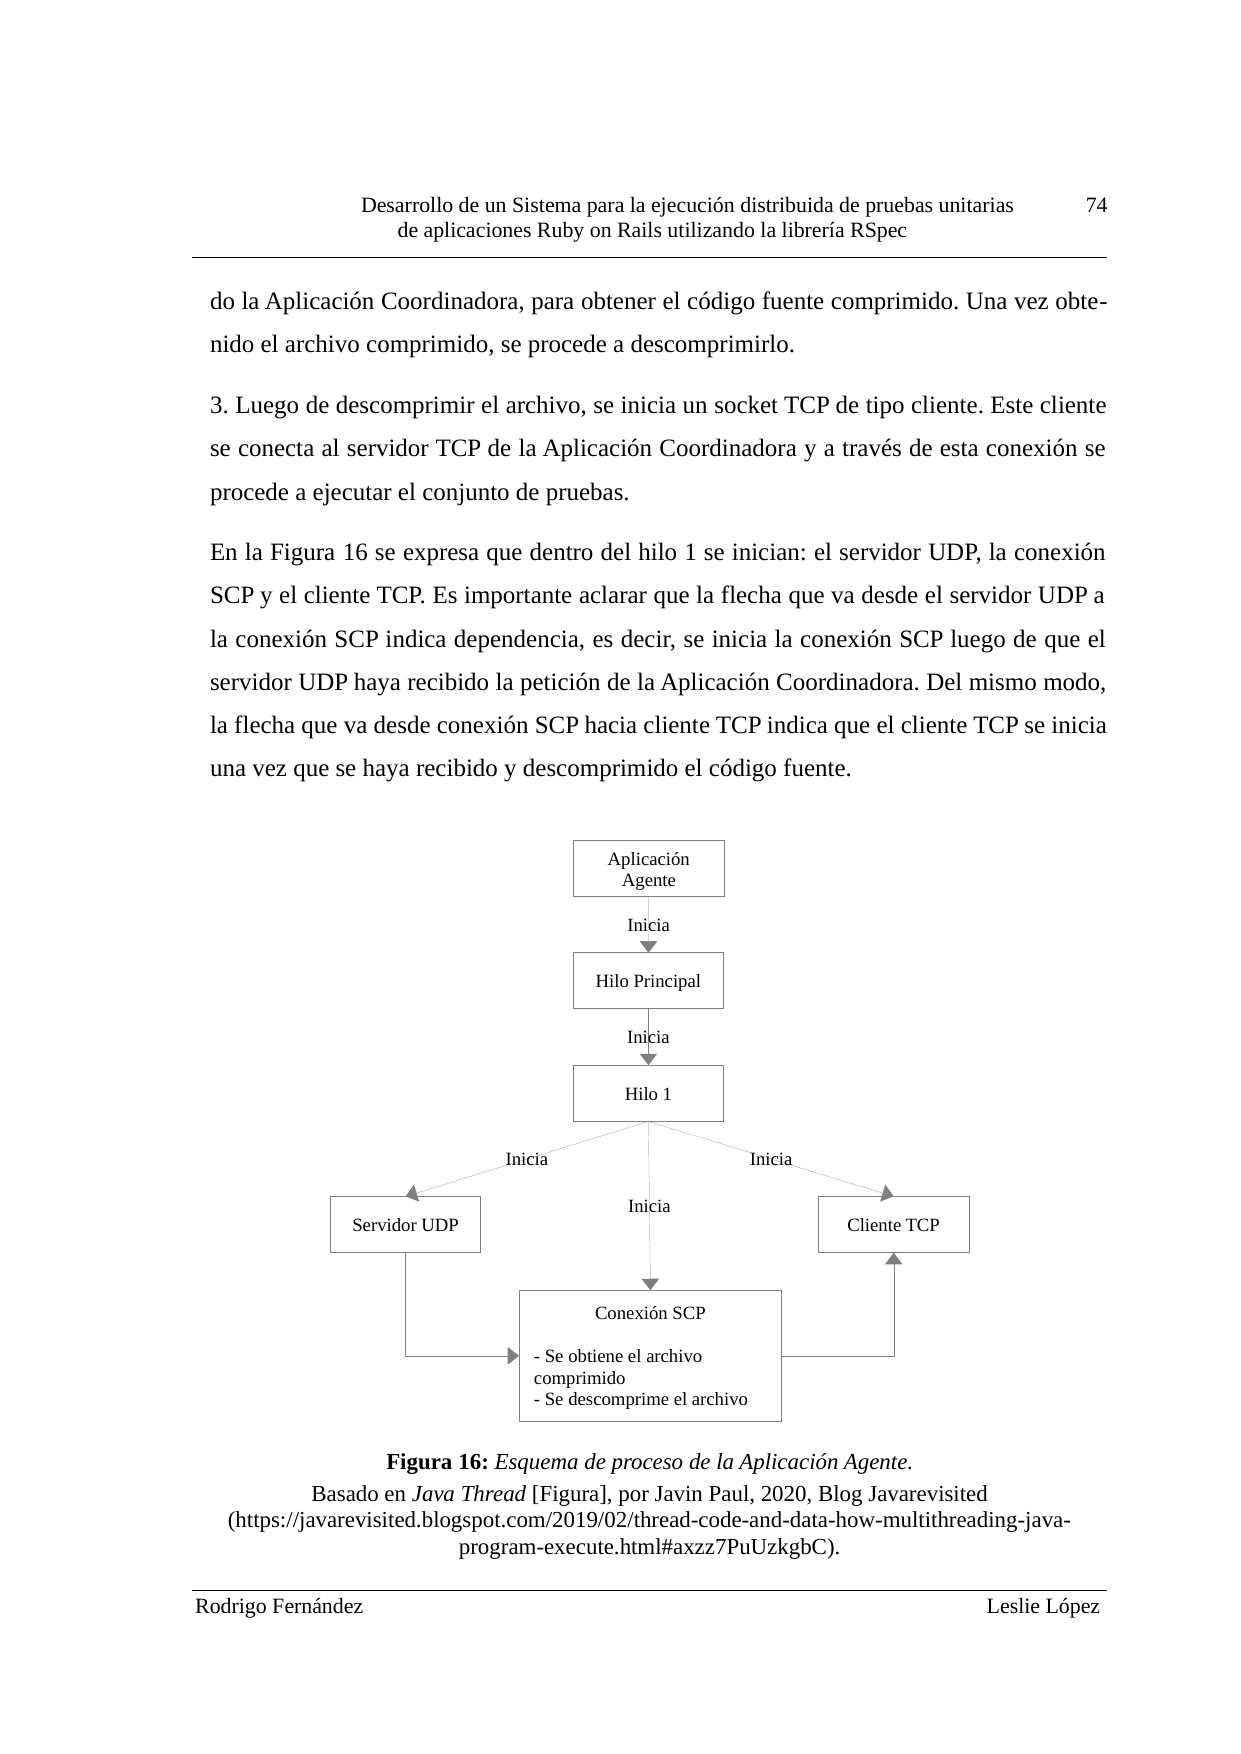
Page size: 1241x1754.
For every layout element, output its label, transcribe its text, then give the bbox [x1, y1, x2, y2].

list En la Figura 16 se expresa que dentro del hilo 1 se inician: el servidor UDP, la conexión SCP y el cliente TCP. Es importante aclarar que la flecha que va desde el servidor UDP a la conexión SCP indica dependencia, es decir, se inicia la conexión SCP luego de que el servidor UDP haya recibido la petición de la Aplicación Coordinadora. Del mismo modo, la flecha que va desde conexión SCP hacia cliente TCP indica que el cliente TCP se inicia una vez que se haya recibido y descomprimido el código fuente. [210, 537, 1107, 782]
list Luego de descomprimir el archivo, se inicia un socket TCP de tipo cliente. Este cliente se conecta al servidor TCP de la Aplicación Coordinadora y a través de esta conexión se procede a ejecutar el conjunto de pruebas. [210, 390, 1107, 505]
text Basado en Java Thread [Figura], por Javin Paul, 2020, Blog Javarevisited (https://javarevisited.blogspot.com/2019/02/thread-code-and-data-how-multithreading-java-program-execute.html#axzz7PuUzkgbC). [219, 1480, 1080, 1559]
list do la Aplicación Coordinadora, para obtener el código fuente comprimido. Una vez obte­nido el archivo comprimido, se procede a descomprimirlo. [210, 286, 1107, 358]
text Figura 16: Esquema de proceso de la Aplicación Agente. [219, 1448, 1080, 1474]
